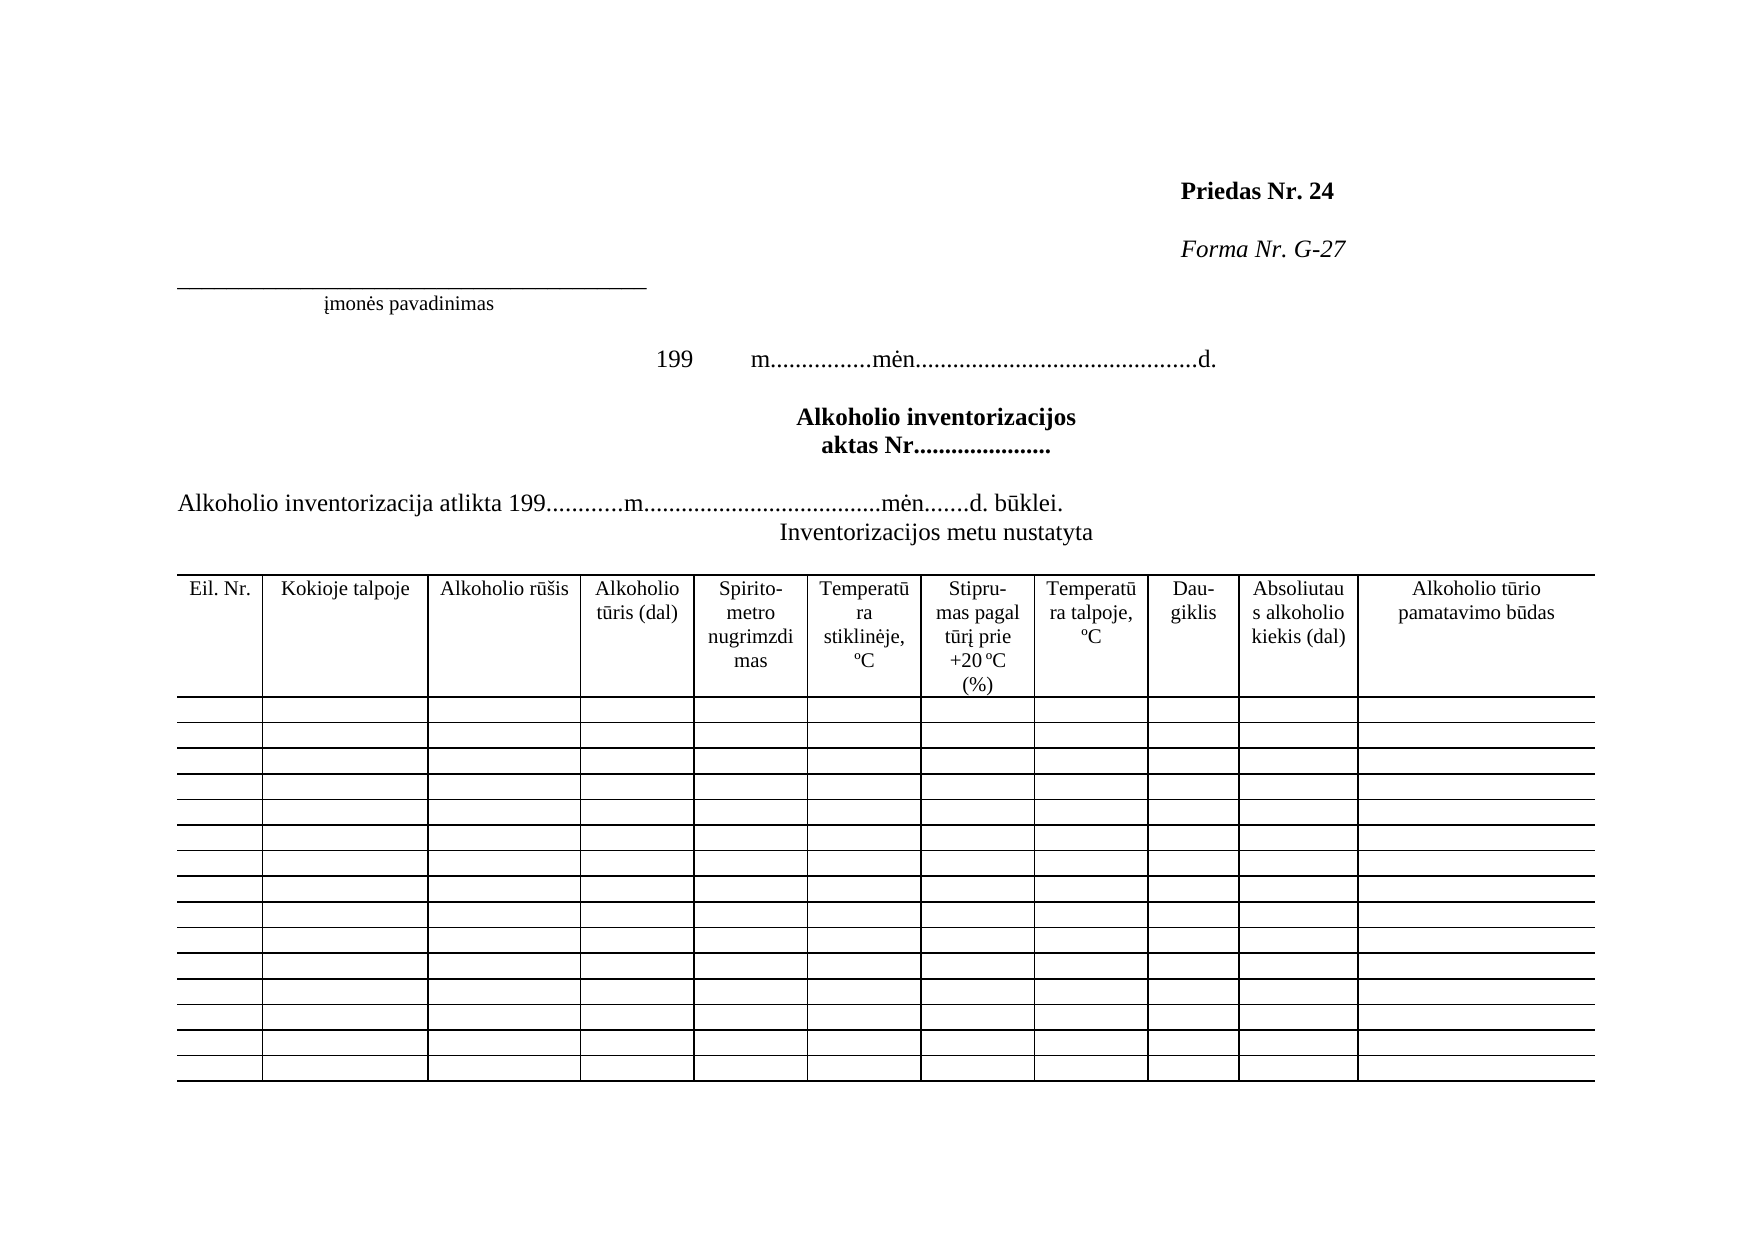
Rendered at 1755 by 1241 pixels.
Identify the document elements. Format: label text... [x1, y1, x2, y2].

table_header Alkoholio tūris (dal) [581, 576, 693, 696]
table_cell [1035, 723, 1147, 747]
table_cell [695, 851, 807, 875]
table_cell [922, 775, 1034, 798]
table_cell [695, 1031, 807, 1055]
table_cell [1035, 698, 1147, 722]
table_header Dau-giklis [1149, 576, 1238, 696]
table_cell [1035, 775, 1147, 798]
table_cell [922, 928, 1034, 952]
table_cell [581, 1056, 693, 1080]
table_header Eil. Nr. [177, 576, 262, 696]
table_cell [177, 826, 262, 850]
table_cell [177, 851, 262, 875]
table_cell [1240, 800, 1357, 824]
table_cell [581, 1005, 693, 1029]
table_cell [1035, 1031, 1147, 1055]
table_cell [922, 903, 1034, 927]
table_cell [1035, 800, 1147, 824]
text Priedas Nr. 24 [177, 176, 1630, 205]
table_cell [177, 1031, 262, 1055]
table_cell [1359, 1031, 1595, 1055]
table_cell [1149, 877, 1238, 901]
table_cell [1359, 775, 1595, 798]
table_cell [429, 826, 580, 850]
table_cell [177, 877, 262, 901]
table_cell [429, 1056, 580, 1080]
table_cell [429, 980, 580, 1003]
table_cell [808, 826, 920, 850]
table_cell [1149, 851, 1238, 875]
table_cell [429, 903, 580, 927]
text Inventorizacijos metu nustatyta [177, 517, 1695, 545]
table_cell [922, 980, 1034, 1003]
table_cell [695, 749, 807, 773]
table_cell [429, 749, 580, 773]
table_cell [695, 980, 807, 1003]
table_cell [1149, 1031, 1238, 1055]
table_header Alkoholio tūrio pamatavimo būdas [1359, 576, 1595, 696]
table_cell [177, 698, 262, 722]
table_cell [1149, 723, 1238, 747]
table_cell [581, 954, 693, 978]
table_cell [808, 980, 920, 1003]
table_cell [1240, 903, 1357, 927]
table_cell [695, 877, 807, 901]
table_cell [808, 800, 920, 824]
table_cell [263, 1056, 427, 1080]
table_cell [922, 1005, 1034, 1029]
table_cell [695, 826, 807, 850]
table_cell [263, 800, 427, 824]
table_cell [177, 775, 262, 798]
table_cell [1035, 928, 1147, 952]
table_cell [808, 723, 920, 747]
table_cell [1359, 800, 1595, 824]
table_cell [808, 698, 920, 722]
table_cell [808, 1031, 920, 1055]
table_cell [429, 800, 580, 824]
table_cell [1149, 749, 1238, 773]
table_cell [263, 928, 427, 952]
table_cell [581, 877, 693, 901]
table_cell [1035, 826, 1147, 850]
table_cell [429, 775, 580, 798]
table_cell [1359, 1005, 1595, 1029]
table_cell [177, 1056, 262, 1080]
table_cell [1359, 1056, 1595, 1080]
table_cell [263, 749, 427, 773]
table_cell [808, 851, 920, 875]
table_cell [1240, 954, 1357, 978]
table_cell [1240, 775, 1357, 798]
table_header Kokioje talpoje [263, 576, 427, 696]
table_cell [1359, 723, 1595, 747]
table_cell [1035, 851, 1147, 875]
table_cell [429, 1005, 580, 1029]
table_cell [808, 903, 920, 927]
table_header Spirito-metro nugrimzdimas [695, 576, 807, 696]
table_cell [1240, 723, 1357, 747]
table_cell [429, 877, 580, 901]
table_cell [1240, 826, 1357, 850]
table_cell [581, 775, 693, 798]
table_cell [922, 851, 1034, 875]
table_cell [1240, 749, 1357, 773]
table_cell [695, 723, 807, 747]
table_cell [581, 928, 693, 952]
table_cell [922, 1056, 1034, 1080]
table_cell [922, 826, 1034, 850]
table_cell [1240, 1056, 1357, 1080]
table_cell [695, 903, 807, 927]
table_cell [1359, 698, 1595, 722]
table_cell [1149, 826, 1238, 850]
table_cell [1149, 698, 1238, 722]
table_cell [581, 723, 693, 747]
table_cell [1359, 851, 1595, 875]
table_cell [1359, 826, 1595, 850]
table_cell [177, 749, 262, 773]
table_cell [922, 877, 1034, 901]
table_cell [922, 749, 1034, 773]
table_cell [263, 775, 427, 798]
table_cell [1240, 980, 1357, 1003]
table_cell [1035, 903, 1147, 927]
table_cell [695, 1005, 807, 1029]
table_cell [808, 1056, 920, 1080]
table_cell [1240, 1005, 1357, 1029]
table_cell [581, 851, 693, 875]
table_cell [1035, 1056, 1147, 1080]
table_cell [1240, 928, 1357, 952]
table_cell [581, 1031, 693, 1055]
table_cell [1359, 749, 1595, 773]
table_cell [808, 775, 920, 798]
table_cell [808, 749, 920, 773]
table_cell [1035, 749, 1147, 773]
table_cell [922, 1031, 1034, 1055]
table_cell [1035, 954, 1147, 978]
table_cell [177, 928, 262, 952]
table_cell [429, 723, 580, 747]
table_cell [1149, 928, 1238, 952]
table_cell [695, 928, 807, 952]
table_cell [1149, 954, 1238, 978]
table_cell [695, 698, 807, 722]
table_cell [922, 698, 1034, 722]
table_cell [581, 903, 693, 927]
table_cell [1149, 903, 1238, 927]
table_cell [1149, 980, 1238, 1003]
table_cell [695, 800, 807, 824]
table_cell [1240, 851, 1357, 875]
table_cell [581, 800, 693, 824]
table_cell [581, 749, 693, 773]
table_cell [695, 1056, 807, 1080]
table_cell [177, 800, 262, 824]
table_cell [922, 954, 1034, 978]
table_cell [1359, 954, 1595, 978]
table_cell [263, 698, 427, 722]
table_cell [429, 698, 580, 722]
table_cell [1149, 775, 1238, 798]
table_cell [922, 723, 1034, 747]
table_cell [1149, 1005, 1238, 1029]
table_cell [1359, 980, 1595, 1003]
table_cell [695, 954, 807, 978]
table_cell [263, 1031, 427, 1055]
table_cell [429, 954, 580, 978]
table_cell [177, 954, 262, 978]
table_cell [1240, 877, 1357, 901]
table_cell [808, 1005, 920, 1029]
table_cell [1149, 800, 1238, 824]
table_cell [429, 851, 580, 875]
table_cell [177, 1005, 262, 1029]
table_cell [263, 903, 427, 927]
table_cell [922, 800, 1034, 824]
text aktas Nr...................... [177, 430, 1695, 459]
table_cell [1035, 877, 1147, 901]
table_cell [1240, 1031, 1357, 1055]
table_cell [263, 826, 427, 850]
table_cell [429, 928, 580, 952]
text Alkoholio inventorizacija atlikta 199 m. mėn. d. būklei. [177, 488, 1695, 517]
table_header Temperatūra stiklinėje, ºC [808, 576, 920, 696]
table_cell [177, 903, 262, 927]
text įmonės pavadinimas [177, 291, 1695, 315]
table_cell [1035, 1005, 1147, 1029]
table_cell [429, 1031, 580, 1055]
text 199 m. mėn. d. [177, 344, 1695, 373]
table_cell [581, 826, 693, 850]
table_cell [263, 851, 427, 875]
table_cell [263, 1005, 427, 1029]
table_cell [581, 698, 693, 722]
text Forma Nr. G-27 [177, 234, 1630, 263]
table_cell [808, 954, 920, 978]
table_cell [263, 723, 427, 747]
table_cell [263, 877, 427, 901]
text Alkoholio inventorizacijos [177, 402, 1695, 430]
table_cell [263, 954, 427, 978]
table_cell [1149, 1056, 1238, 1080]
table_cell [1359, 903, 1595, 927]
table_cell [263, 980, 427, 1003]
table_cell [1359, 928, 1595, 952]
table_cell [808, 877, 920, 901]
table_cell [1359, 877, 1595, 901]
table_cell [1240, 698, 1357, 722]
table_cell [581, 980, 693, 1003]
table_cell [695, 775, 807, 798]
table_cell [1035, 980, 1147, 1003]
table_header Temperatūra talpoje, ºC [1035, 576, 1147, 696]
table_header Alkoholio rūšis [429, 576, 580, 696]
table_header Absoliutaus alkoholio kiekis (dal) [1240, 576, 1357, 696]
table_header Stipru-mas pagal tūrį prie +20 ºC (%) [922, 576, 1034, 696]
table_cell [177, 980, 262, 1003]
table_cell [808, 928, 920, 952]
table_cell [177, 723, 262, 747]
